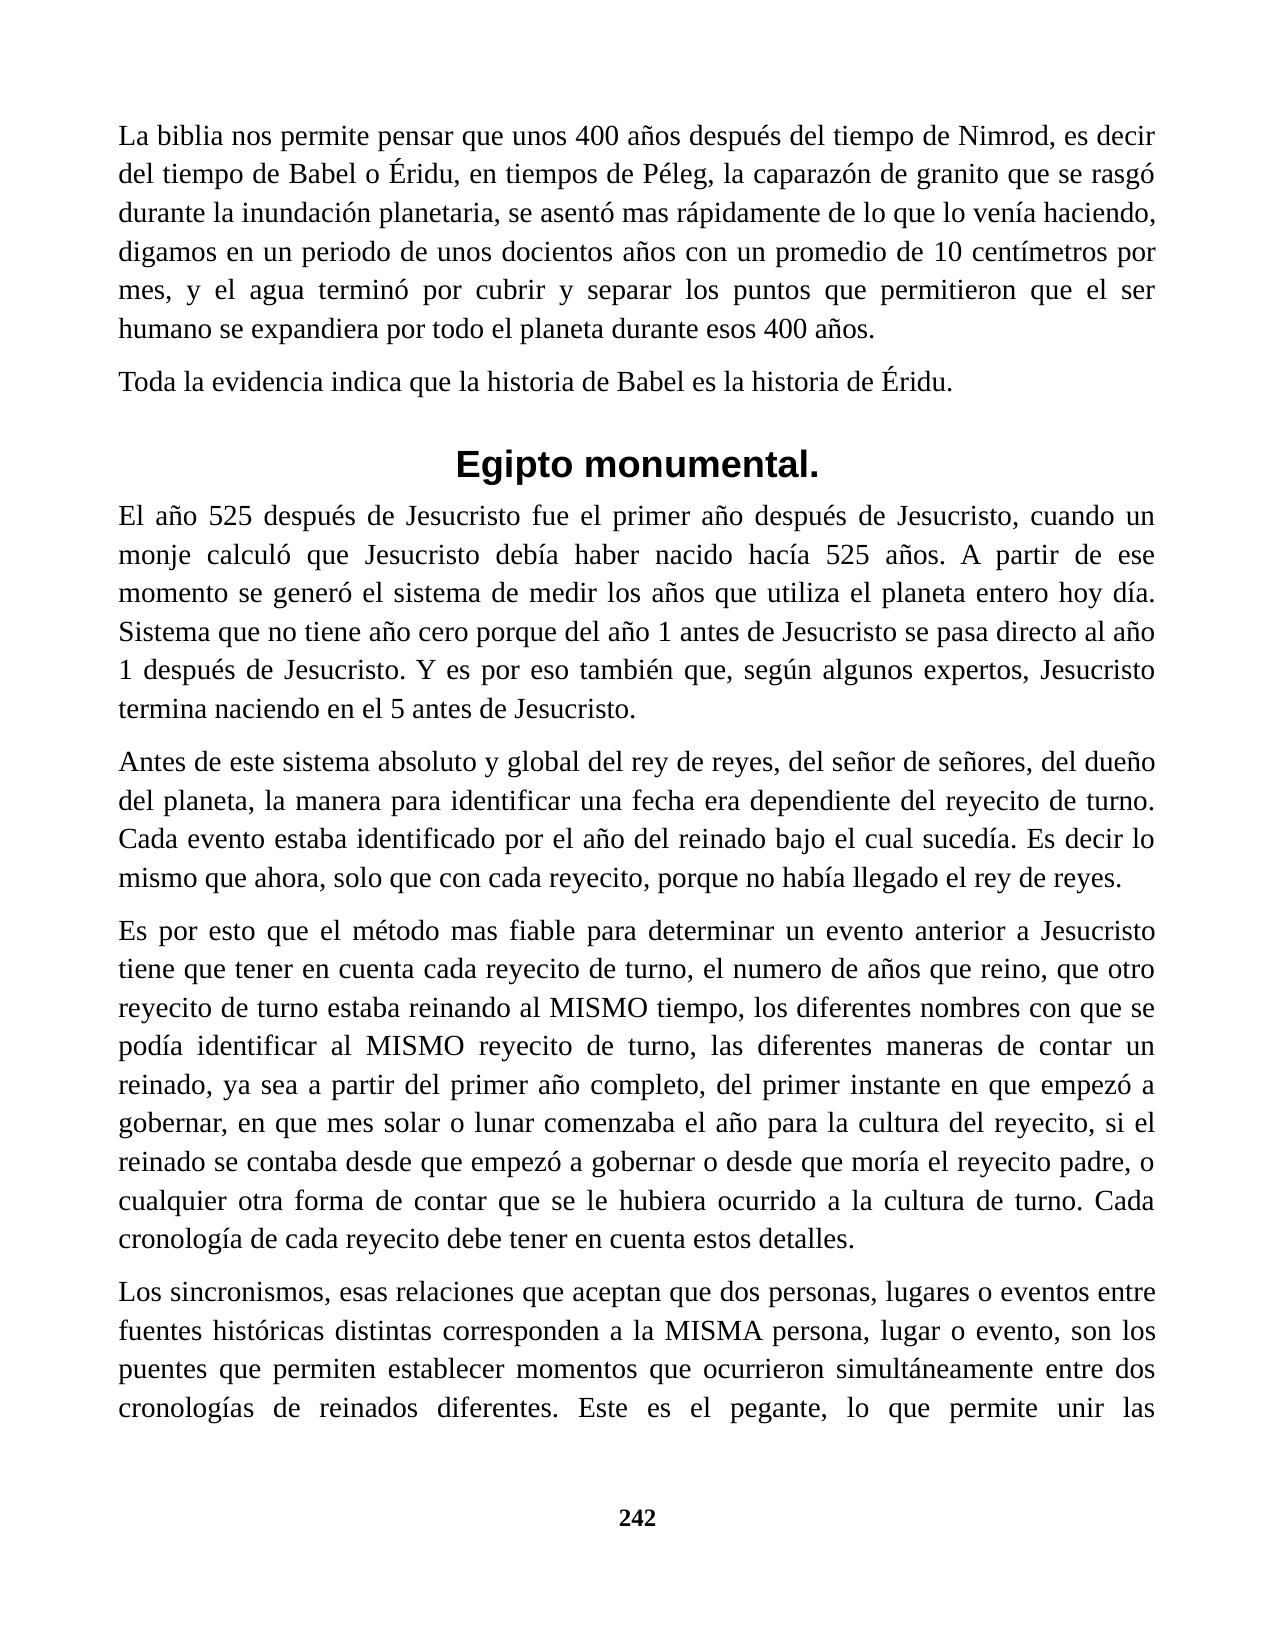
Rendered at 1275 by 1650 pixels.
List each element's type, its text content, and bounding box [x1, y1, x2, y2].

text Antes de este sistema absoluto y global del rey de reyes, del señor de señores, del dueño del planeta, la manera para identificar una fecha era dependiente del reyecito de turno. Cada evento estaba identificado por el año del reinado bajo el cual sucedía. Es decir lo mismo que ahora, solo que con cada reyecito, porque no había llegado el rey de reyes. [118, 744, 1157, 893]
text Es por esto que el método mas fiable para determinar un evento anterior a Jesucristo tiene que tener en cuenta cada reyecito de turno, el numero de años que reino, que otro reyecito de turno estaba reinando al MISMO tiempo, los diferentes nombres con que se podía identificar al MISMO reyecito de turno, las diferentes maneras de contar un reinado, ya sea a partir del primer año completo, del primer instante en que empezó a gobernar, en que mes solar o lunar comenzaba el año para la cultura del reyecito, si el reinado se contaba desde que empezó a gobernar o desde que moría el reyecito padre, o cualquier otra forma de contar que se le hubiera ocurrido a la cultura de turno. Cada cronología de cada reyecito debe tener en cuenta estos detalles. [118, 913, 1157, 1255]
text Los sincronismos, esas relaciones que aceptan que dos personas, lugares o eventos entre fuentes históricas distintas corresponden a la MISMA persona, lugar o evento, son los puentes que permiten establecer momentos que ocurrieron simultáneamente entre dos cronologías de reinados diferentes. Este es el pegante, lo que permite unir las [118, 1274, 1157, 1423]
text Toda la evidencia indica que la historia de Babel es la historia de Éridu. [118, 364, 1157, 397]
text El año 525 después de Jesucristo fue el primer año después de Jesucristo, cuando un monje calculó que Jesucristo debía haber nacido hacía 525 años. A partir de ese momento se generó el sistema de medir los años que utiliza el planeta entero hoy día. Sistema que no tiene año cero porque del año 1 antes de Jesucristo se pasa directo al año 1 después de Jesucristo. Y es por eso también que, según algunos expertos, Jesucristo termina naciendo en el 5 antes de Jesucristo. [118, 498, 1157, 724]
text La biblia nos permite pensar que unos 400 años después del tiempo de Nimrod, es decir del tiempo de Babel o Éridu, en tiempos de Péleg, la caparazón de granito que se rasgó durante la inundación planetaria, se asentó mas rápidamente de lo que lo venía haciendo, digamos en un periodo de unos docientos años con un promedio de 10 centímetros por mes, y el agua terminó por cubrir y separar los puntos que permitieron que el ser humano se expandiera por todo el planeta durante esos 400 años. [118, 118, 1157, 344]
subtitle Egipto monumental. [118, 442, 1157, 486]
